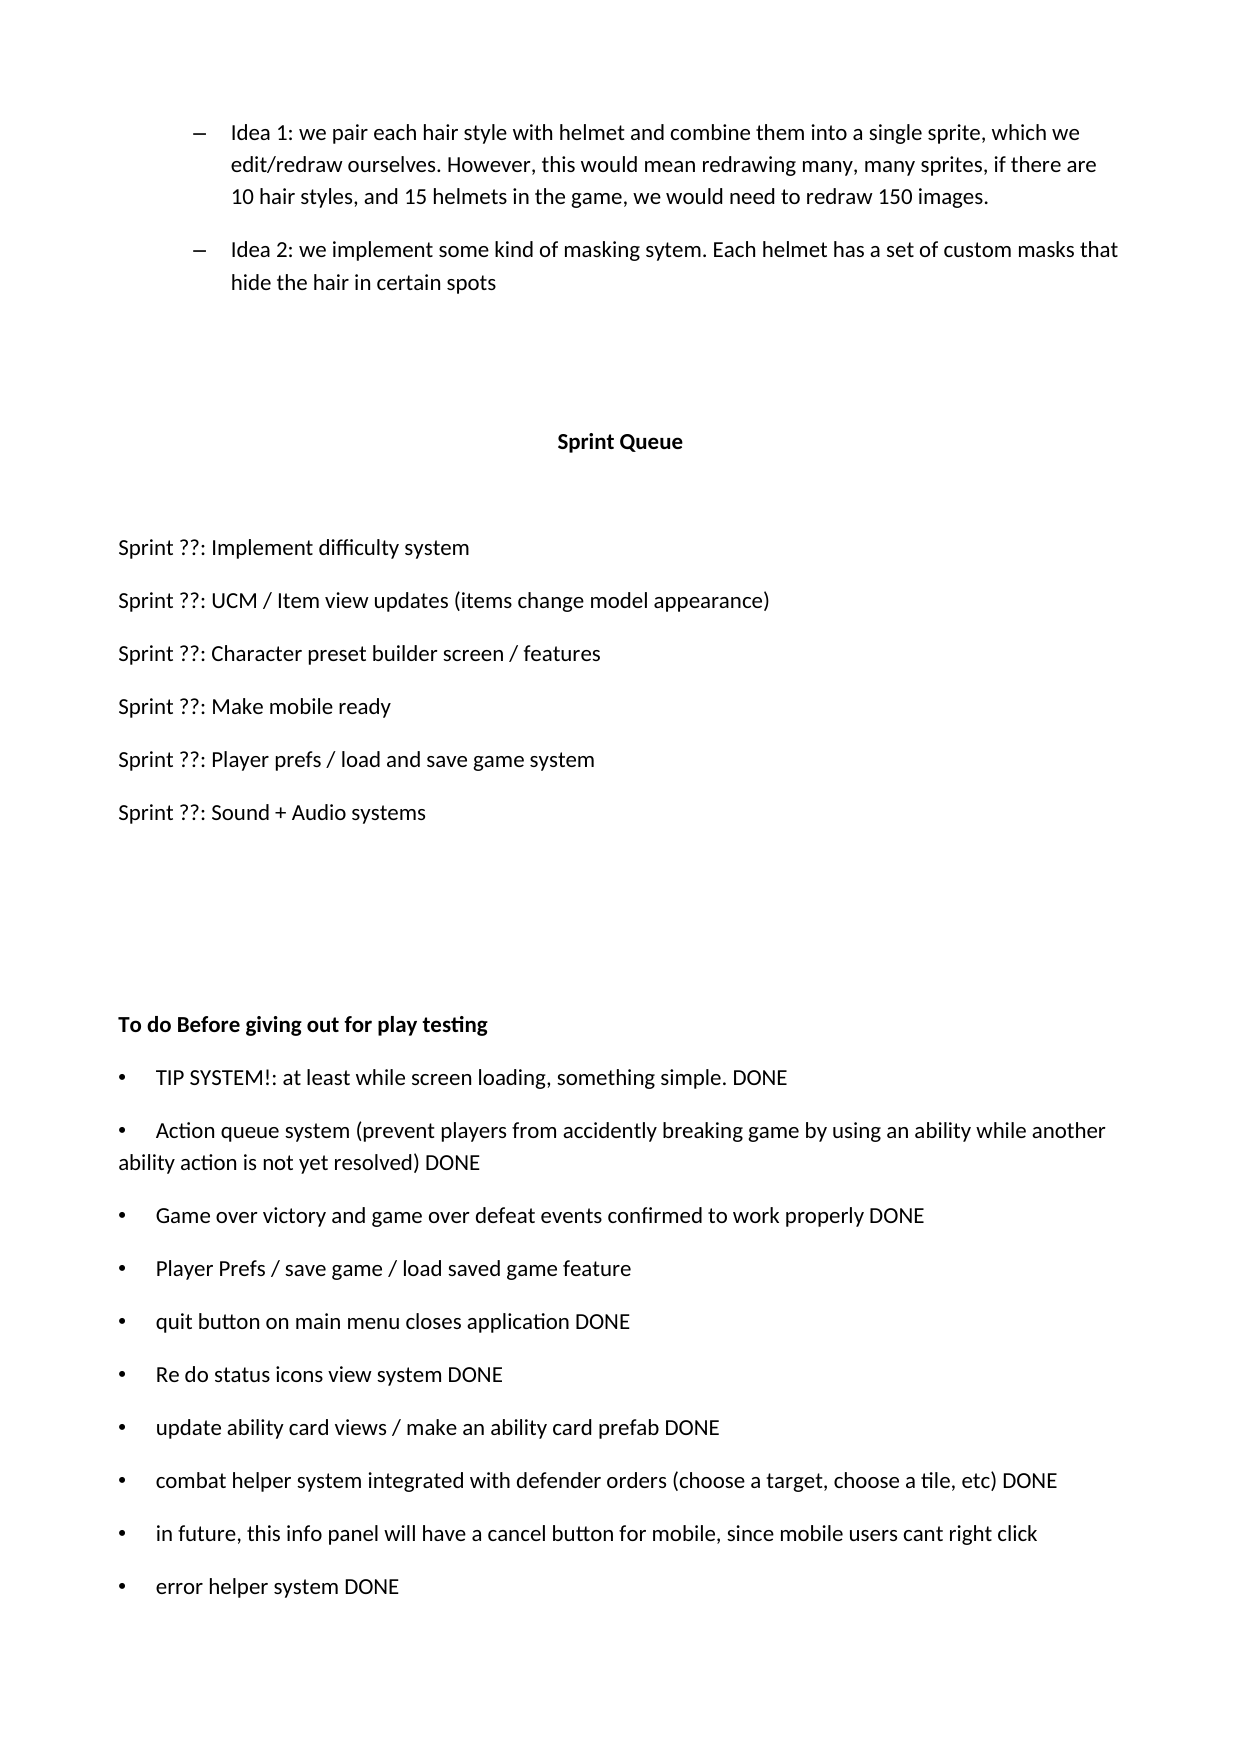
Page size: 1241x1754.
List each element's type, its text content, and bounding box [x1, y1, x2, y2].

list combat helper system integrated with defender orders (choose a target, choose a tile, etc) DONE [81, 1466, 1122, 1494]
text Sprint ??: Sound + Audio systems [118, 798, 1122, 826]
text To do Before giving out for play testing [118, 1010, 1122, 1038]
text Sprint ??: Make mobile ready [118, 692, 1122, 720]
list quit button on main menu closes application DONE [81, 1307, 1122, 1335]
list error helper system DONE [81, 1572, 1122, 1600]
list update ability card views / make an ability card prefab DONE [81, 1413, 1122, 1441]
list in future, this info panel will have a cancel button for mobile, since mobile users cant right click [81, 1519, 1122, 1547]
list TIP SYSTEM!: at least while screen loading, something simple. DONE [81, 1063, 1122, 1091]
list Idea 2: we implement some kind of masking sytem. Each helmet has a set of custom masks that hide the hair in certain spots [193, 236, 1122, 296]
list Action queue system (prevent players from accidently breaking game by using an ability while another ability action is not yet resolved) DONE [81, 1116, 1122, 1176]
text Sprint Queue [118, 427, 1122, 455]
list Game over victory and game over defeat events confirmed to work properly DONE [81, 1201, 1122, 1229]
list Re do status icons view system DONE [81, 1360, 1122, 1388]
list Player Prefs / save game / load saved game feature [81, 1254, 1122, 1282]
text Sprint ??: UCM / Item view updates (items change model appearance) [118, 586, 1122, 614]
text Sprint ??: Player prefs / load and save game system [118, 745, 1122, 773]
text Sprint ??: Implement difficulty system [118, 533, 1122, 561]
list Idea 1: we pair each hair style with helmet and combine them into a single sprite, which we edit/redraw ourselves. However, this would mean redrawing many, many sprites, if there are 10 hair styles, and 15 helmets in the game, we would need to redraw 150 images. [193, 118, 1122, 211]
text Sprint ??: Character preset builder screen / features [118, 639, 1122, 667]
